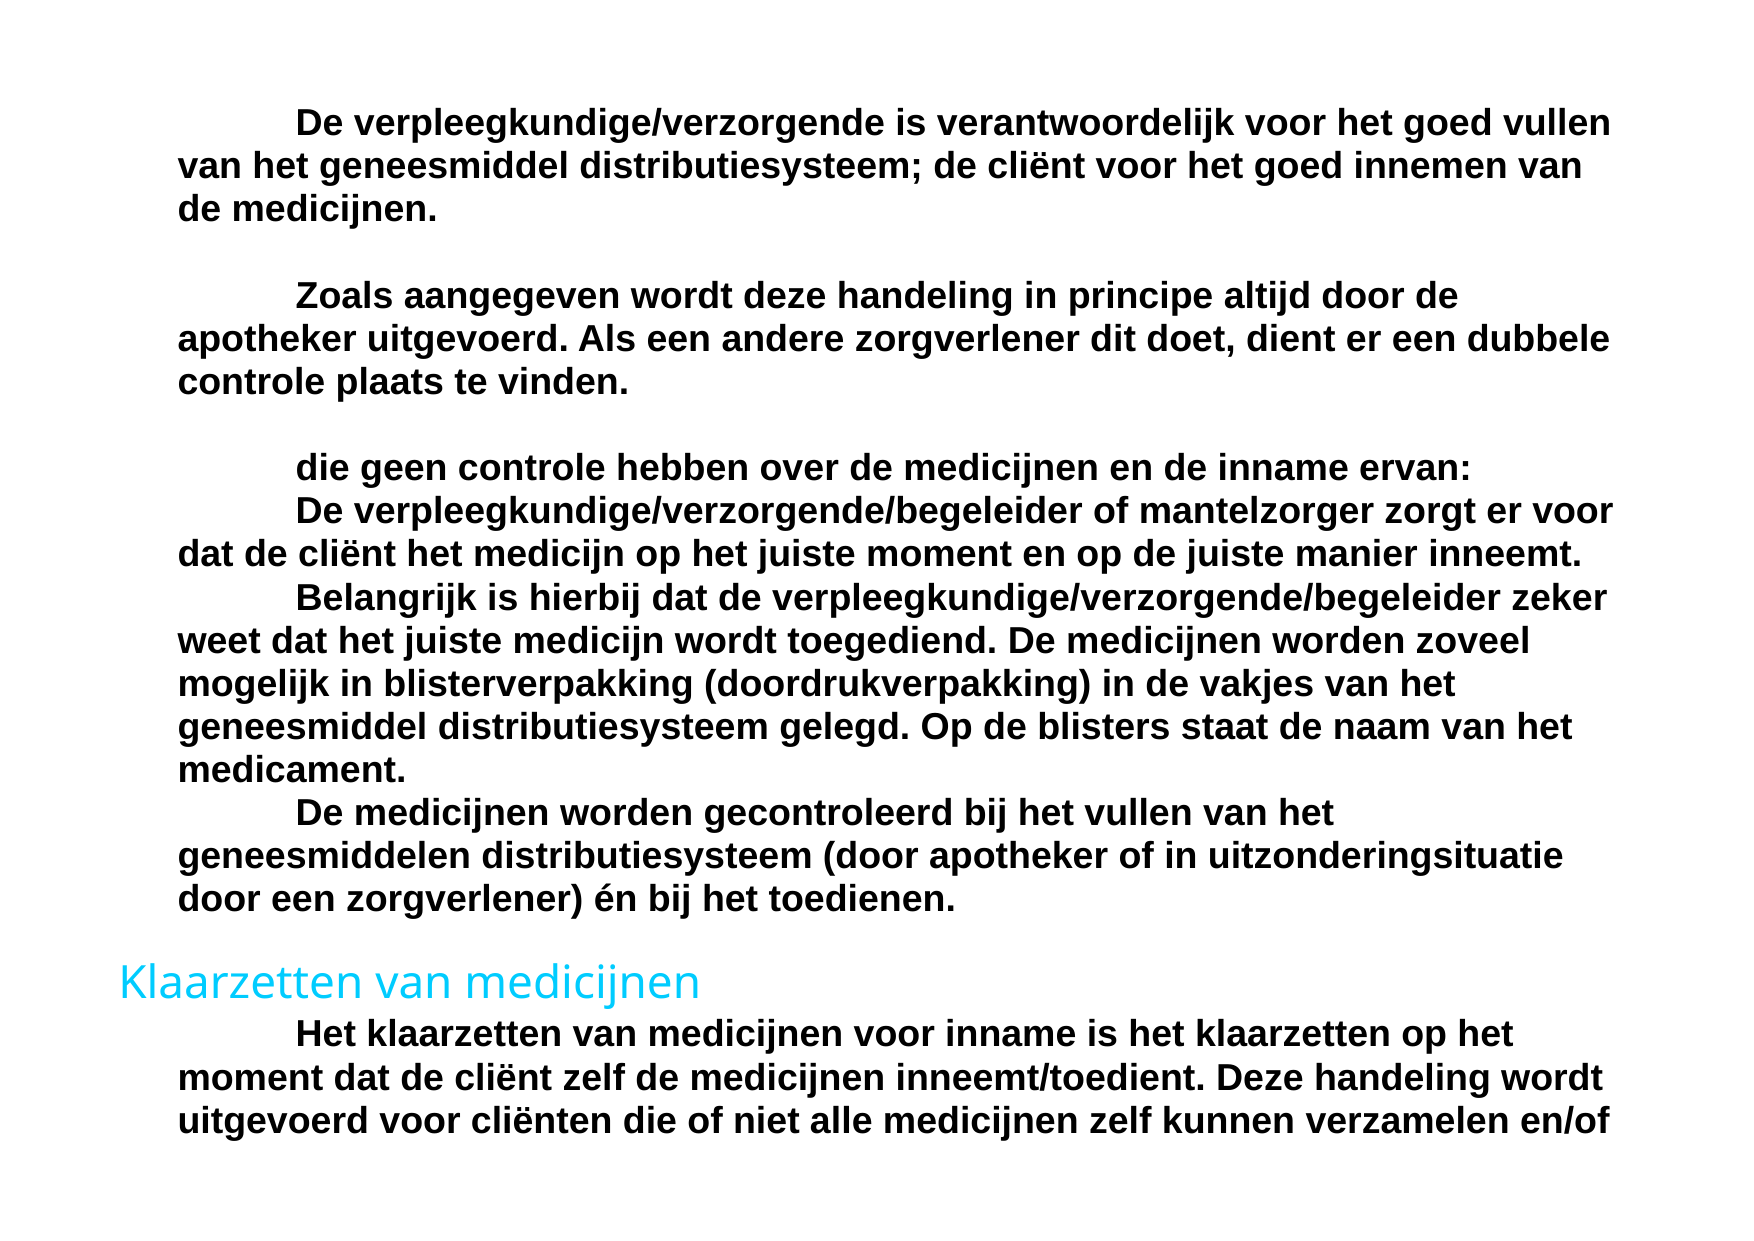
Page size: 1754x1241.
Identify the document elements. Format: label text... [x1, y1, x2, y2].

subtitle De verpleegkundige/verzorgende/begeleider of mantelzorger zorgt er voor dat de cliënt het medicijn op het juiste moment en op de juiste manier inneemt. [177, 488, 1636, 575]
subtitle Klaarzetten van medicijnen [118, 949, 1636, 1012]
subtitle De verpleegkundige/verzorgende is verantwoordelijk voor het goed vullen van het geneesmiddel distributiesysteem; de cliënt voor het goed innemen van de medicijnen. [177, 100, 1636, 230]
subtitle Het klaarzetten van medicijnen voor inname is het klaarzetten op het moment dat de cliënt zelf de medicijnen inneemt/toedient. Deze handeling wordt uitgevoerd voor cliënten die of niet alle medicijnen zelf kunnen verzamelen en/of [177, 1012, 1636, 1141]
subtitle die geen controle hebben over de medicijnen en de inname ervan: [177, 445, 1636, 488]
subtitle Belangrijk is hierbij dat de verpleegkundige/verzorgende/begeleider zeker weet dat het juiste medicijn wordt toegediend. De medicijnen worden zoveel mogelijk in blisterverpakking (doordrukverpakking) in de vakjes van het geneesmiddel distributiesysteem gelegd. Op de blisters staat de naam van het medicament. [177, 575, 1636, 790]
subtitle De medicijnen worden gecontroleerd bij het vullen van het geneesmiddelen distributiesysteem (door apotheker of in uitzonderingsituatie door een zorgverlener) én bij het toedienen. [177, 790, 1636, 920]
subtitle Zoals aangegeven wordt deze handeling in principe altijd door de apotheker uitgevoerd. Als een andere zorgverlener dit doet, dient er een dubbele controle plaats te vinden. [177, 273, 1636, 402]
